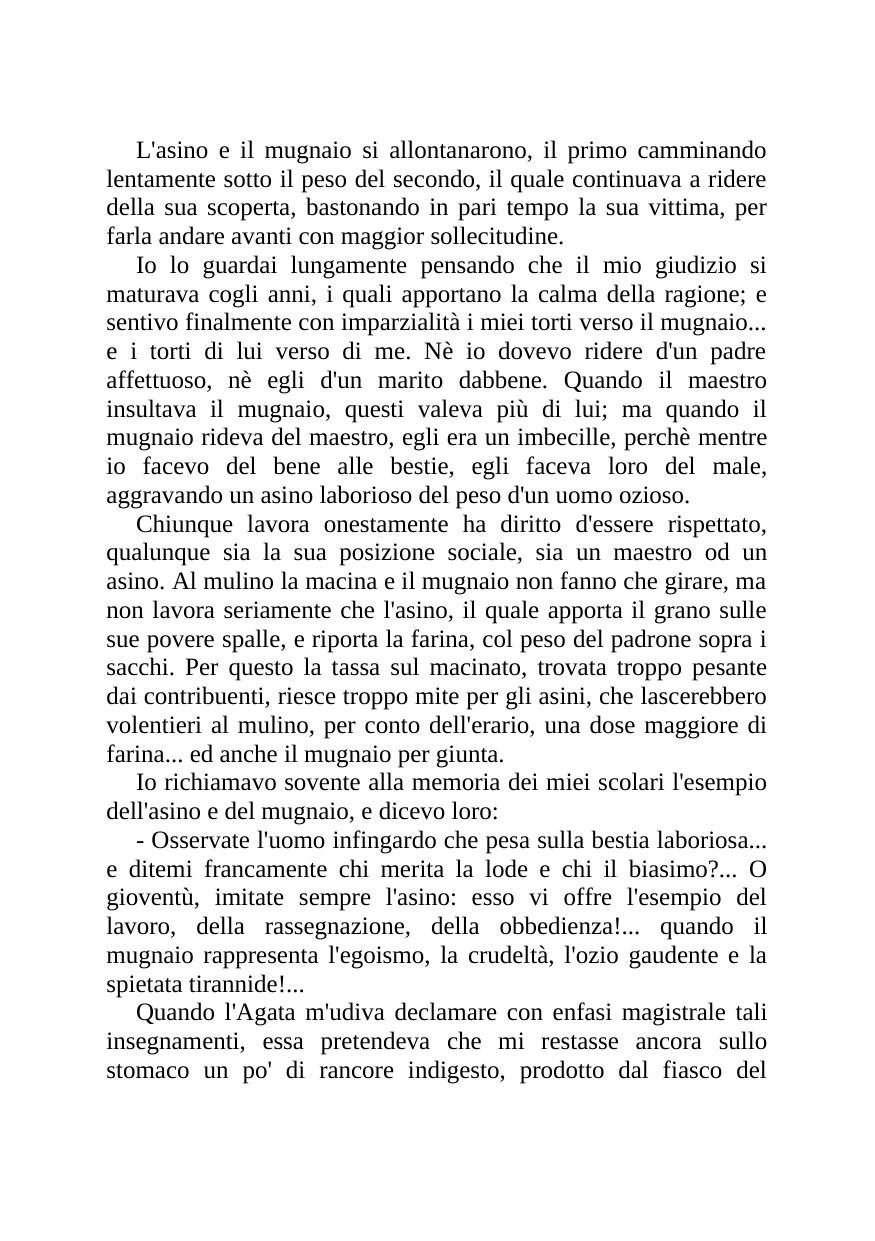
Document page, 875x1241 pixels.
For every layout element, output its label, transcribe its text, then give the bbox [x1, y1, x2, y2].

text - Osservate l'uomo infingardo che pesa sulla bestia laboriosa... e ditemi francamente chi merita la lode e chi il biasimo?... O gioventù, imitate sempre l'asino: esso vi offre l'esempio del lavoro, della rassegnazione, della obbedienza!... quando il mugnaio rappresenta l'egoismo, la crudeltà, l'ozio gaudente e la spietata tirannide!... [106, 825, 768, 997]
text Io richiamavo sovente alla memoria dei miei scolari l'esempio dell'asino e del mugnaio, e dicevo loro: [106, 767, 768, 825]
text Quando l'Agata m'udiva declamare con enfasi magistrale tali insegnamenti, essa pretendeva che mi restasse ancora sullo stomaco un po' di rancore indigesto, prodotto dal fiasco del [106, 997, 768, 1084]
text L'asino e il mugnaio si allontanarono, il primo camminando lentamente sotto il peso del secondo, il quale continuava a ridere della sua scoperta, bastonando in pari tempo la sua vittima, per farla andare avanti con maggior sollecitudine. [106, 135, 768, 250]
text Chiunque lavora onestamente ha diritto d'essere rispettato, qualunque sia la sua posizione sociale, sia un maestro od un asino. Al mulino la macina e il mugnaio non fanno che girare, ma non lavora seriamente che l'asino, il quale apporta il grano sulle sue povere spalle, e riporta la farina, col peso del padrone sopra i sacchi. Per questo la tassa sul macinato, trovata troppo pesante dai contribuenti, riesce troppo mite per gli asini, che lascerebbero volentieri al mulino, per conto dell'erario, una dose maggiore di farina... ed anche il mugnaio per giunta. [106, 509, 768, 767]
text Io lo guardai lungamente pensando che il mio giudizio si maturava cogli anni, i quali apportano la calma della ragione; e sentivo finalmente con imparzialità i miei torti verso il mugnaio... e i torti di lui verso di me. Nè io dovevo ridere d'un padre affettuoso, nè egli d'un marito dabbene. Quando il maestro insultava il mugnaio, questi valeva più di lui; ma quando il mugnaio rideva del maestro, egli era un imbecille, perchè mentre io facevo del bene alle bestie, egli faceva loro del male, aggravando un asino laborioso del peso d'un uomo ozioso. [106, 250, 768, 509]
